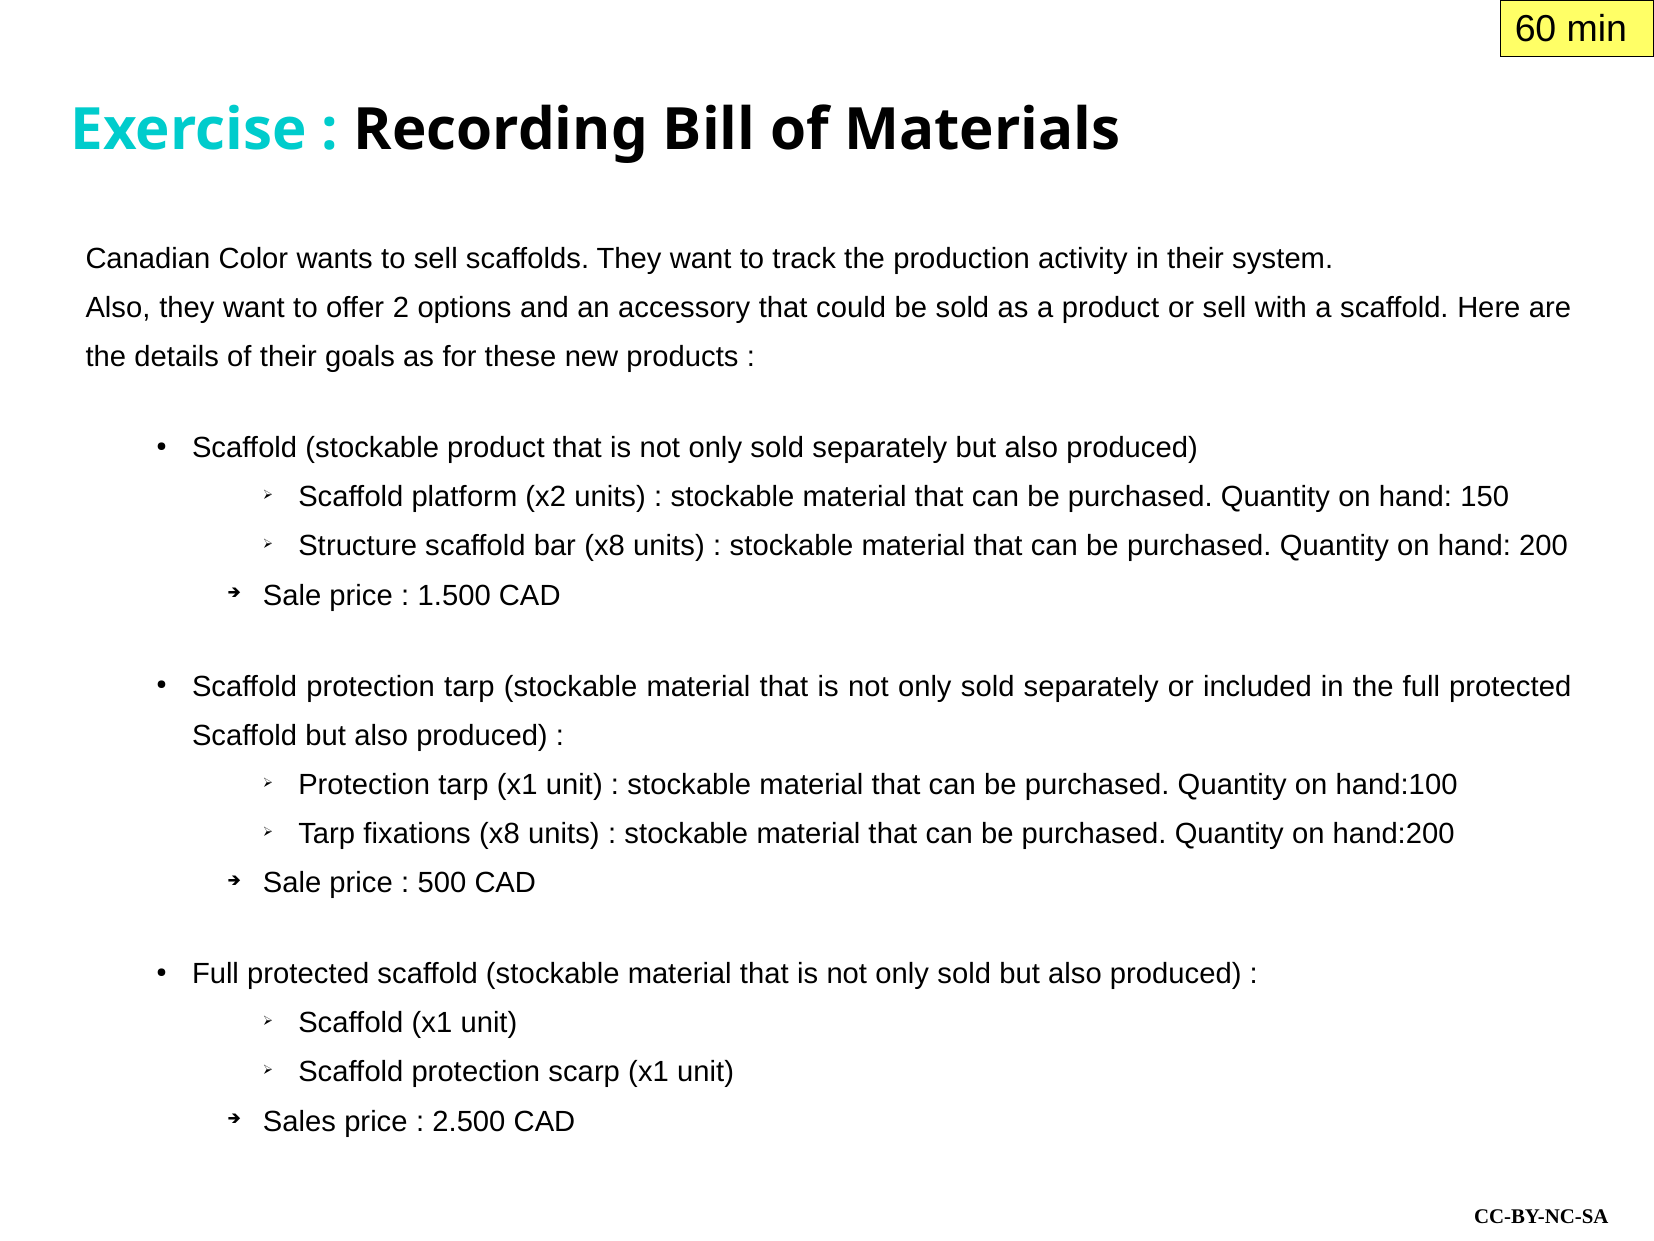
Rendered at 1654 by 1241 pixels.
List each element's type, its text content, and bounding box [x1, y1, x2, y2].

text_box Canadian Color wants to sell scaffolds. They want to track the production activity in their system. Also, they want to offer 2 options and an accessory that could be sold as a product or sell with a scaffold. Here are the details of their goals as for these new products : Scaffold (stockable product that is not only sold separately but also produced) Scaffold platform (x2 units) : stockable material that can be purchased. Quantity on hand: 150 Structure scaffold bar (x8 units) : stockable material that can be purchased. Quantity on hand: 200 Sale price : 1.500 CAD Scaffold protection tarp (stockable material that is not only sold separately or included in the full protected Scaffold but also produced) : Protection tarp (x1 unit) : stockable material that can be purchased. Quantity on hand:100 Tarp fixations (x8 units) : stockable material that can be purchased. Quantity on hand:200 Sale price : 500 CAD Full protected scaffold (stockable material that is not only sold but also produced) : Scaffold (x1 unit) Scaffold protection scarp (x1 unit) Sales price : 2.500 CAD [70, 217, 1589, 1227]
title Exercise : Recording Bill of Materials [70, 23, 1560, 217]
text_box 60 min [1500, 0, 1654, 57]
